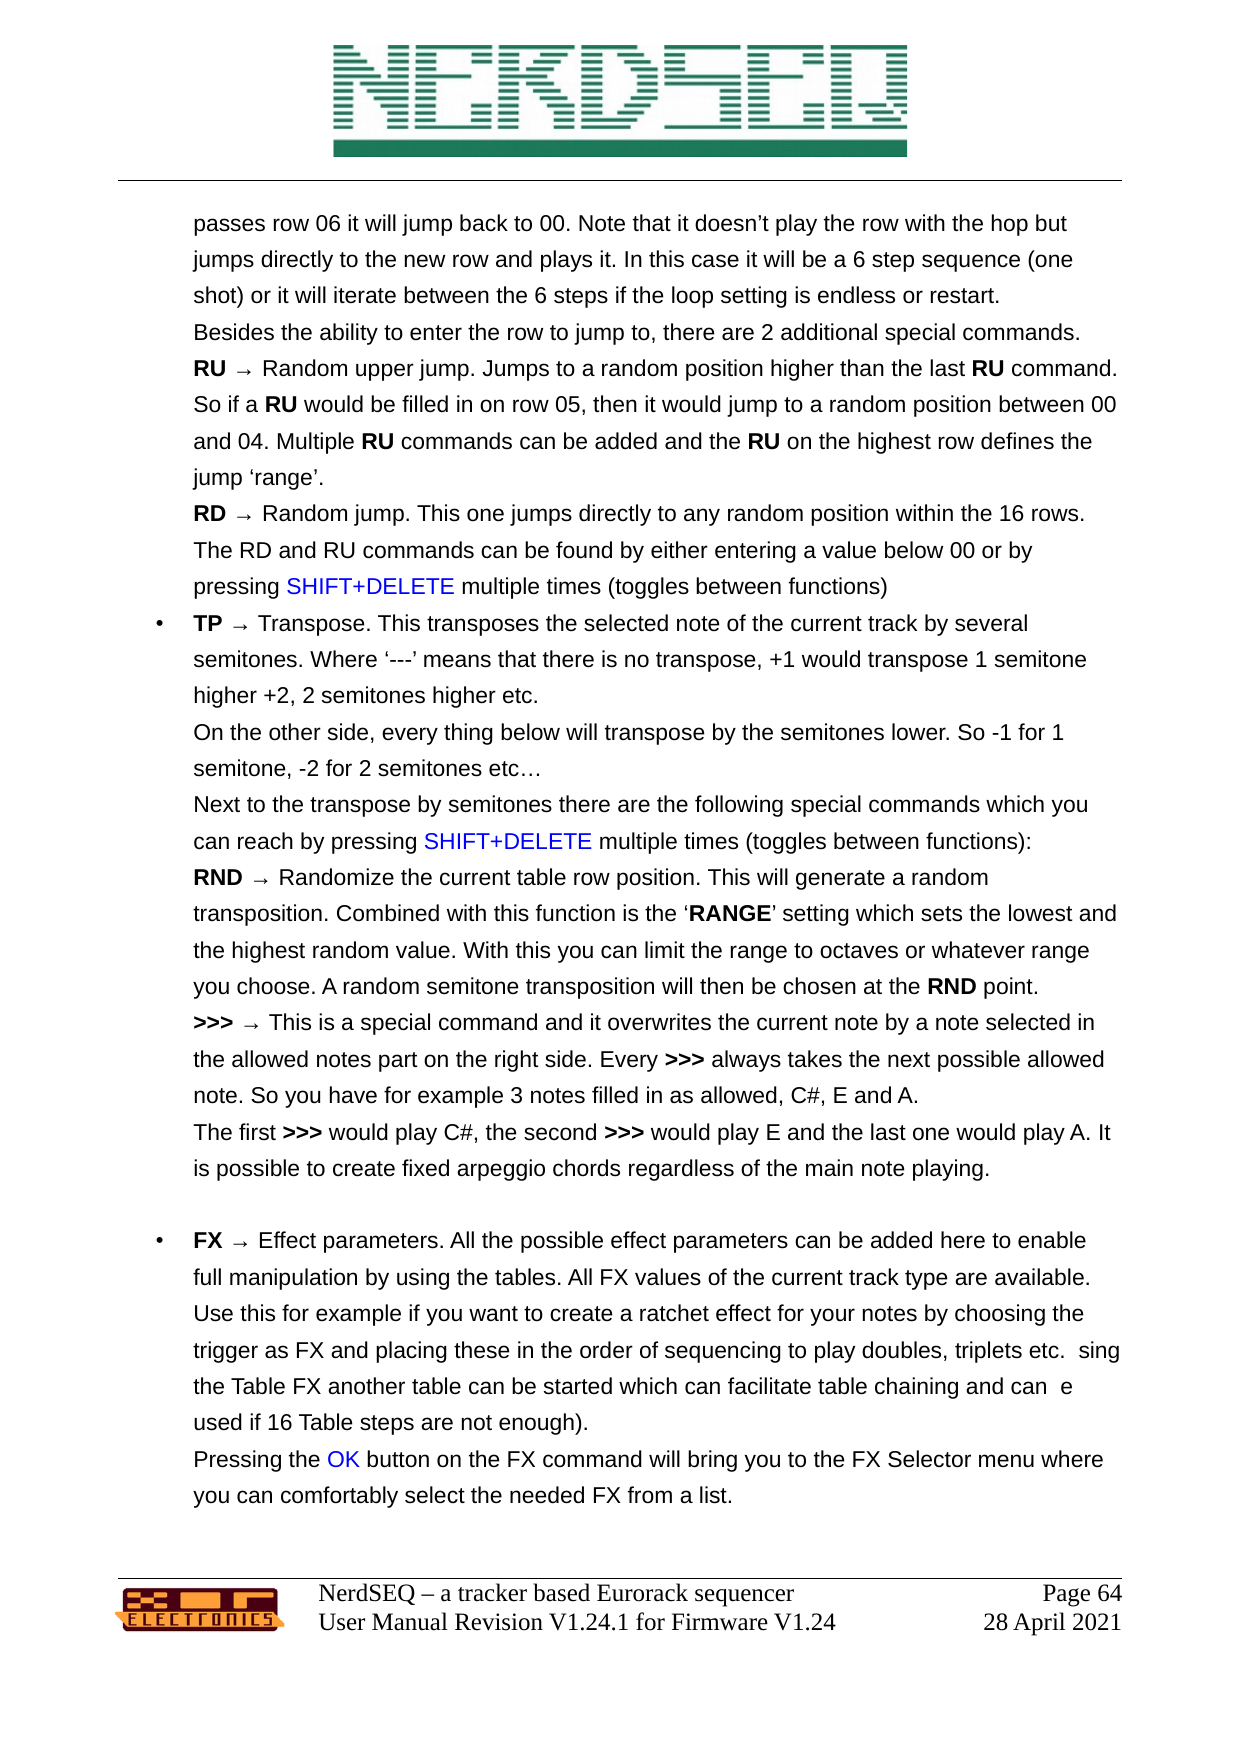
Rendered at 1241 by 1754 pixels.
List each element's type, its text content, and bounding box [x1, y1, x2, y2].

picture [115, 1584, 285, 1634]
list TP → Transpose. This transposes the selected note of the current track by several semitones. Where ‘---’ means that there is no transpose, +1 would transpose 1 semitone higher +2, 2 semitones higher etc. On the other side, every thing below will transpose by the semitones lower. So -1 for 1 semitone, -2 for 2 semitones etc… [156, 609, 1122, 781]
list passes row 06 it will jump back to 00. Note that it doesn’t play the row with the hop but jumps directly to the new row and plays it. In this case it will be a 6 step sequence (one shot) or it will iterate between the 6 steps if the loop setting is endless or restart. [156, 209, 1122, 309]
list The RD and RU commands can be found by either entering a value below 00 or by pressing SHIFT+DELETE multiple times (toggles between functions) [156, 537, 1122, 599]
list Pressing the OK button on the FX command will bring you to the FX Selector menu where you can comfortably select the needed FX from a list. [156, 1446, 1122, 1508]
list So if a RU would be filled in on row 05, then it would jump to a random position between 00 and 04. Multiple RU commands can be added and the RU on the highest row defines the jump ‘range’. [156, 391, 1122, 490]
list Next to the transpose by semitones there are the following special commands which you can reach by pressing SHIFT+DELETE multiple times (toggles between functions): [156, 791, 1122, 854]
list Besides the ability to enter the row to jump to, there are 2 additional special commands. [156, 319, 1122, 345]
list FX → Effect parameters. All the possible effect parameters can be added here to enable full manipulation by using the tables. All FX values of the current track type are available. Use this for example if you want to create a ratchet effect for your notes by choosing the trigger as FX and placing these in the order of sequencing to play doubles, triplets etc. sing the Table FX another table can be started which can facilitate table chaining and can e used if 16 Table steps are not enough). [156, 1227, 1122, 1436]
picture [333, 45, 908, 157]
list The first >>> would play C#, the second >>> would play E and the last one would play A. It is possible to create fixed arpeggio chords regardless of the main note playing. [156, 1118, 1122, 1217]
list >>> → This is a special command and it overwrites the current note by a note selected in the allowed notes part on the right side. Every >>> always takes the next possible allowed note. So you have for example 3 notes filled in as allowed, C#, E and A. [156, 1009, 1122, 1108]
list RD → Random jump. This one jumps directly to any random position within the 16 rows. [156, 500, 1122, 527]
list RND → Randomize the current table row position. This will generate a random transposition. Combined with this function is the ‘RANGE’ setting which sets the lowest and the highest random value. With this you can limit the range to octaves or whatever range you choose. A random semitone transposition will then be chosen at the RND point. [156, 864, 1122, 999]
list RU → Random upper jump. Jumps to a random position higher than the last RU command. [156, 355, 1122, 381]
